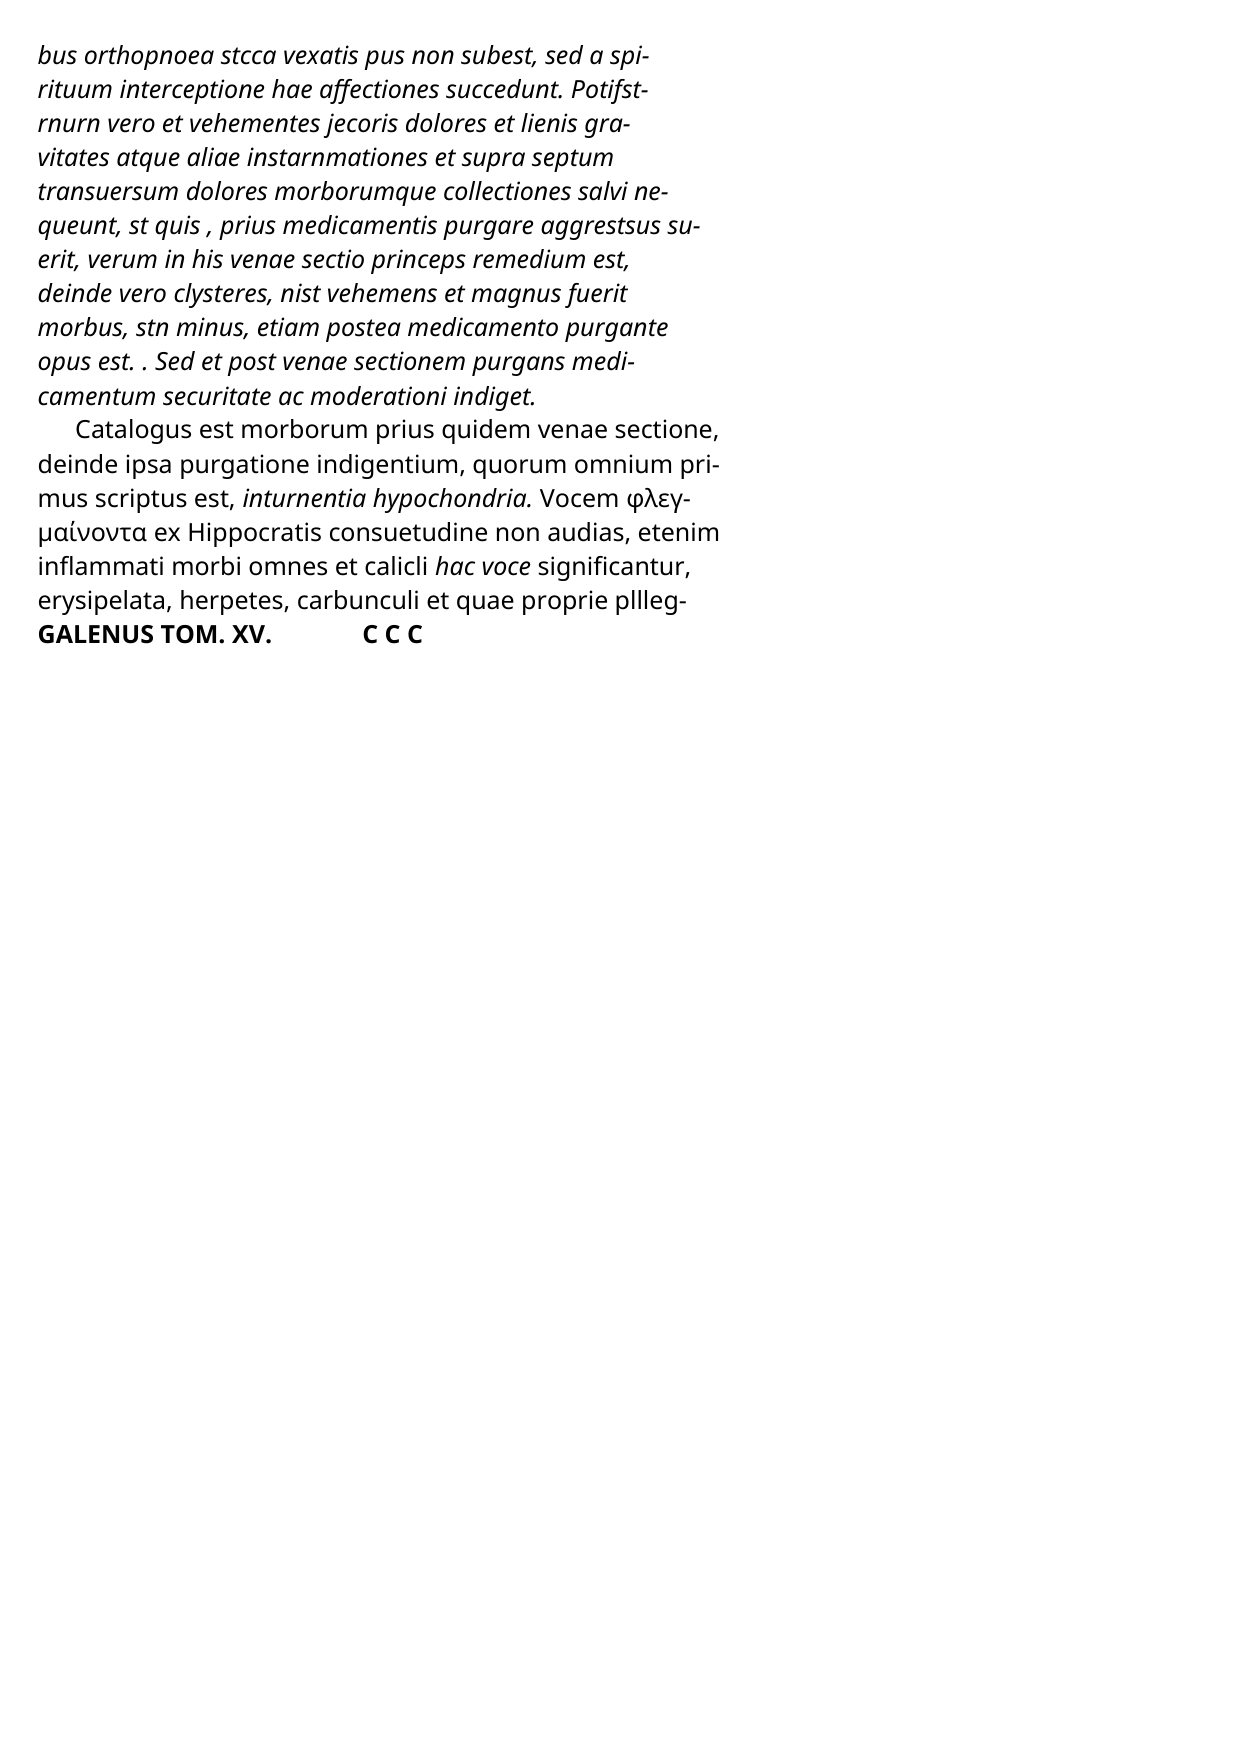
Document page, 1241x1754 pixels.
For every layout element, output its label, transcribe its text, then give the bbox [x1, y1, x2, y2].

text bus orthopnoea stcca vexatis pus non subest, sed a spi- rituum interceptione hae affectiones succedunt. Potifst- rnurn vero et vehementes jecoris dolores et lienis gra- vitates atque aliae instarnmationes et supra septum transuersum dolores morborumque collectiones salvi ne- queunt, st quis , prius medicamentis purgare aggrestsus su- erit, verum in his venae sectio princeps remedium est, deinde vero clysteres, nist vehemens et magnus fuerit morbus, stn minus, etiam postea medicamento purgante opus est. . Sed et post venae sectionem purgans medi- camentum securitate ac moderationi indiget. [37, 37, 1203, 412]
text Catalogus est morborum prius quidem venae sectione, deinde ipsa purgatione indigentium, quorum omnium pri- mus scriptus est, inturnentia hypochondria. Vocem φλεγ- μαίνοντα ex Hippocratis consuetudine non audias, etenim inflammati morbi omnes et calicli hac voce significantur, erysipelata, herpetes, carbunculi et quae proprie pllleg- GALENUS TOM. XV. C C C [37, 412, 1203, 651]
